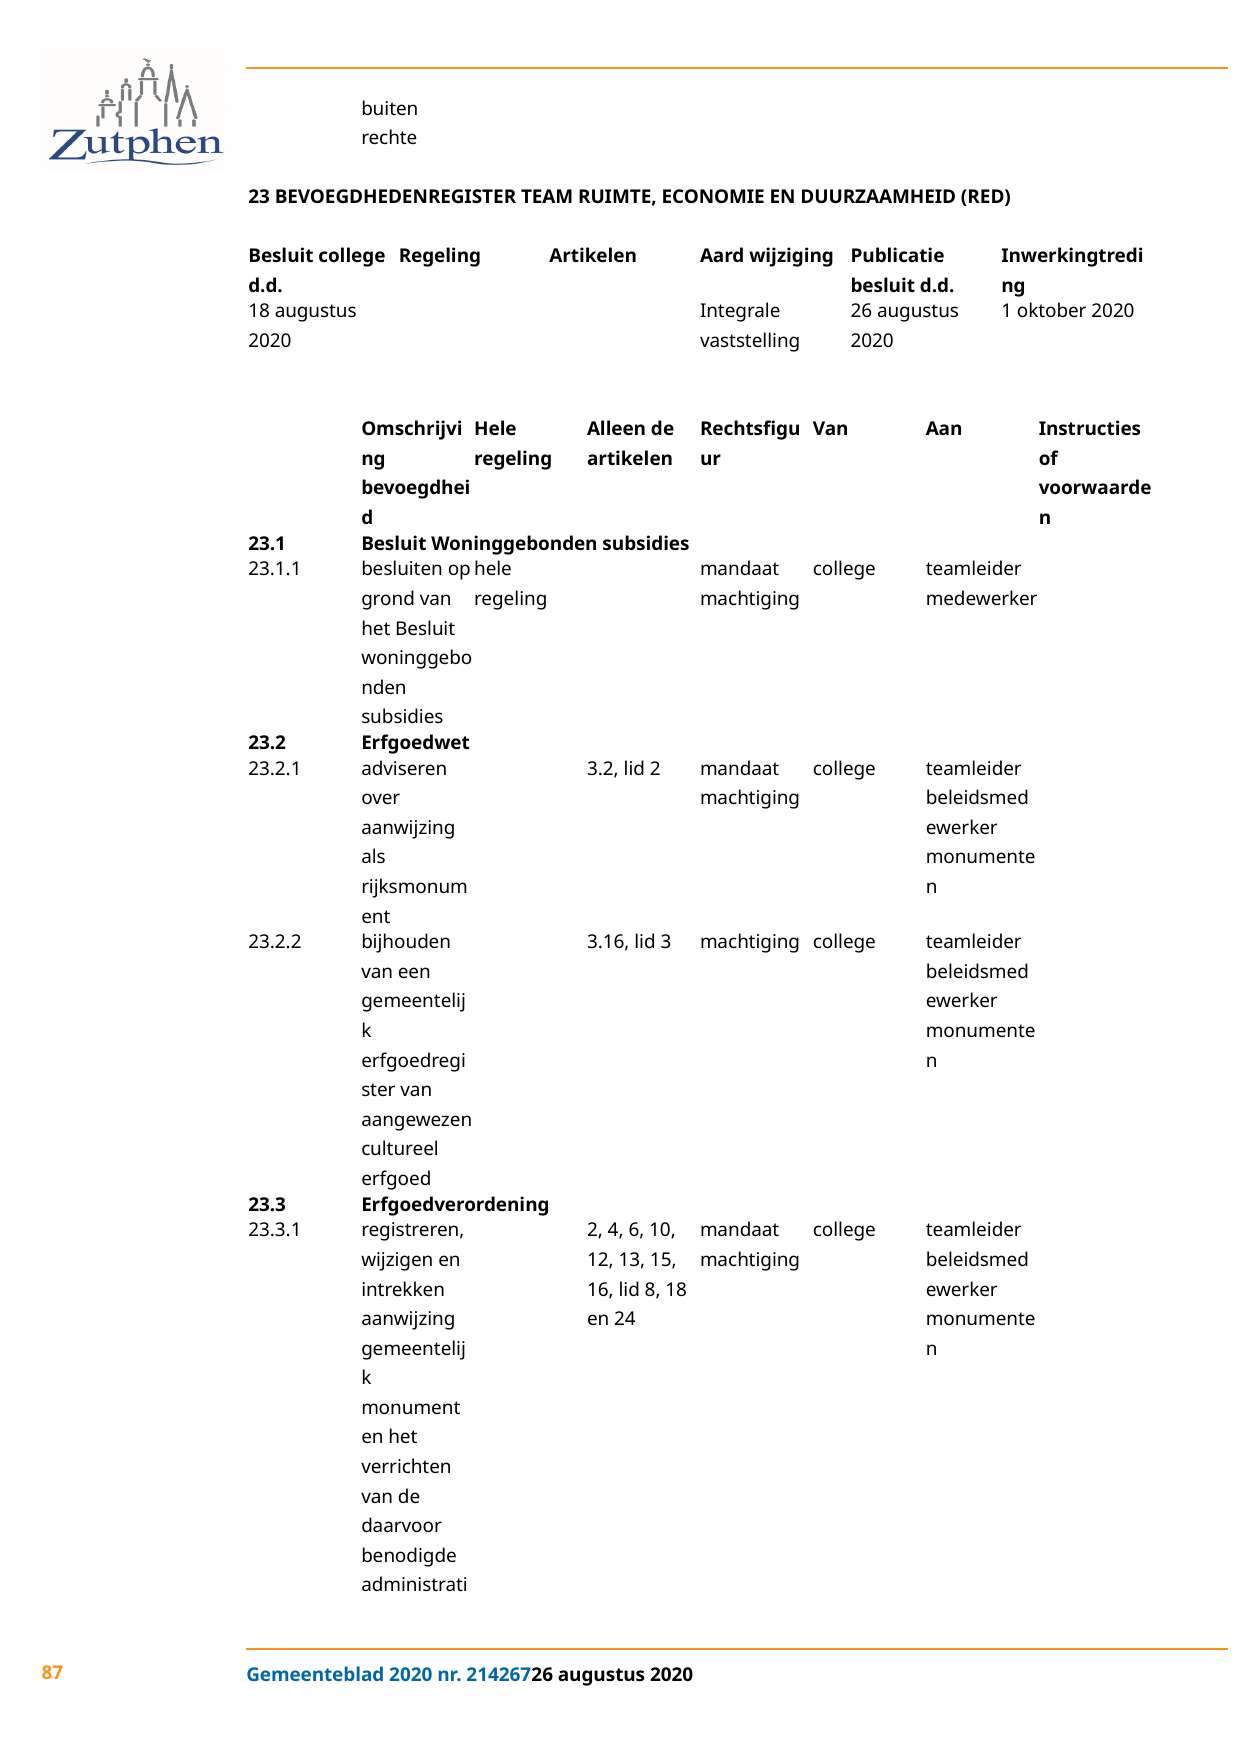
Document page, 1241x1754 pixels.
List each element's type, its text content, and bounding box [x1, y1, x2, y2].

table_cell college [813, 755, 926, 928]
table_cell registreren, wijzigen en intrekken aanwijzing gemeentelijk monument en het verrichten van de daarvoor benodigde administrati [361, 1217, 474, 1597]
table_cell Integrale vaststelling [700, 298, 850, 353]
table_cell [1039, 556, 1152, 729]
table_cell [700, 95, 813, 150]
table_cell Besluit Woninggebonden subsidies [361, 530, 1152, 556]
table_cell 26 augustus 2020 [850, 298, 1001, 353]
table_cell mandaat machtiging [700, 556, 813, 729]
table_cell 3.2, lid 2 [587, 755, 700, 928]
table_cell [474, 95, 587, 150]
table_cell Erfgoedverordening [361, 1191, 1152, 1217]
table_cell 23.2.1 [248, 755, 361, 928]
table_cell [399, 298, 549, 353]
table_cell 23.1.1 [248, 556, 361, 729]
table_header Aan [926, 415, 1038, 530]
table_cell teamleider beleidsmedewerker monumenten [926, 929, 1038, 1191]
table_header Omschrijving bevoegdheid [361, 415, 474, 530]
table_cell buiten rechte [361, 95, 474, 150]
table_header Regeling [399, 242, 549, 297]
table_cell [549, 298, 700, 353]
table_cell [1039, 929, 1152, 1191]
table_header Aard wijziging [700, 242, 850, 297]
table_cell hele regeling [474, 556, 587, 729]
table_header Publicatie besluit d.d. [850, 242, 1001, 297]
table_cell [1039, 95, 1152, 150]
table_cell 23.3 [248, 1191, 361, 1217]
table_cell 23.2.2 [248, 929, 361, 1191]
table_cell 23.2 [248, 729, 361, 755]
table_cell bijhouden van een gemeentelijk erfgoedregister van aangewezen cultureel erfgoed [361, 929, 474, 1191]
table_cell [587, 556, 700, 729]
table_header Hele regeling [474, 415, 587, 530]
table_cell [474, 755, 587, 928]
table_cell teamleider beleidsmedewerker monumenten [926, 1217, 1038, 1597]
table_cell [926, 95, 1038, 150]
table_cell [474, 929, 587, 1191]
table_cell 23.1 [248, 530, 361, 556]
table_cell adviseren over aanwijzing als rijksmonument [361, 755, 474, 928]
table_header Instructies of voorwaarden [1039, 415, 1152, 530]
table_header Artikelen [549, 242, 700, 297]
table_cell mandaat machtiging [700, 1217, 813, 1597]
table_cell 3.16, lid 3 [587, 929, 700, 1191]
table_header Van [813, 415, 926, 530]
table_cell 23.3.1 [248, 1217, 361, 1597]
table_cell 18 augustus 2020 [248, 298, 398, 353]
table_cell [474, 1217, 587, 1597]
table_cell college [813, 1217, 926, 1597]
table_cell [1039, 755, 1152, 928]
table_cell teamleider beleidsmedewerker monumenten [926, 755, 1038, 928]
table_cell machtiging [700, 929, 813, 1191]
table_cell besluiten op grond van het Besluit woninggebonden subsidies [361, 556, 474, 729]
table_cell [813, 95, 926, 150]
table_cell college [813, 556, 926, 729]
table_cell [587, 95, 700, 150]
table_cell [248, 95, 361, 150]
table_header Alleen de artikelen [587, 415, 700, 530]
table_cell [1039, 1217, 1152, 1597]
table_cell 2, 4, 6, 10, 12, 13, 15, 16, lid 8, 18 en 24 [587, 1217, 700, 1597]
table_cell mandaat machtiging [700, 755, 813, 928]
text 23 BEVOEGDHEDENREGISTER TEAM RUIMTE, ECONOMIE EN DUURZAAMHEID (RED) [248, 183, 1152, 209]
table_header Rechtsfiguur [700, 415, 813, 530]
table_cell college [813, 929, 926, 1191]
table_cell 1 oktober 2020 [1001, 298, 1152, 353]
table_cell teamleider medewerker [926, 556, 1038, 729]
table_header [248, 415, 361, 530]
picture [41, 47, 231, 172]
table_header Inwerkingtreding [1001, 242, 1152, 297]
table_cell Erfgoedwet [361, 729, 1152, 755]
table_header Besluit college d.d. [248, 242, 398, 297]
